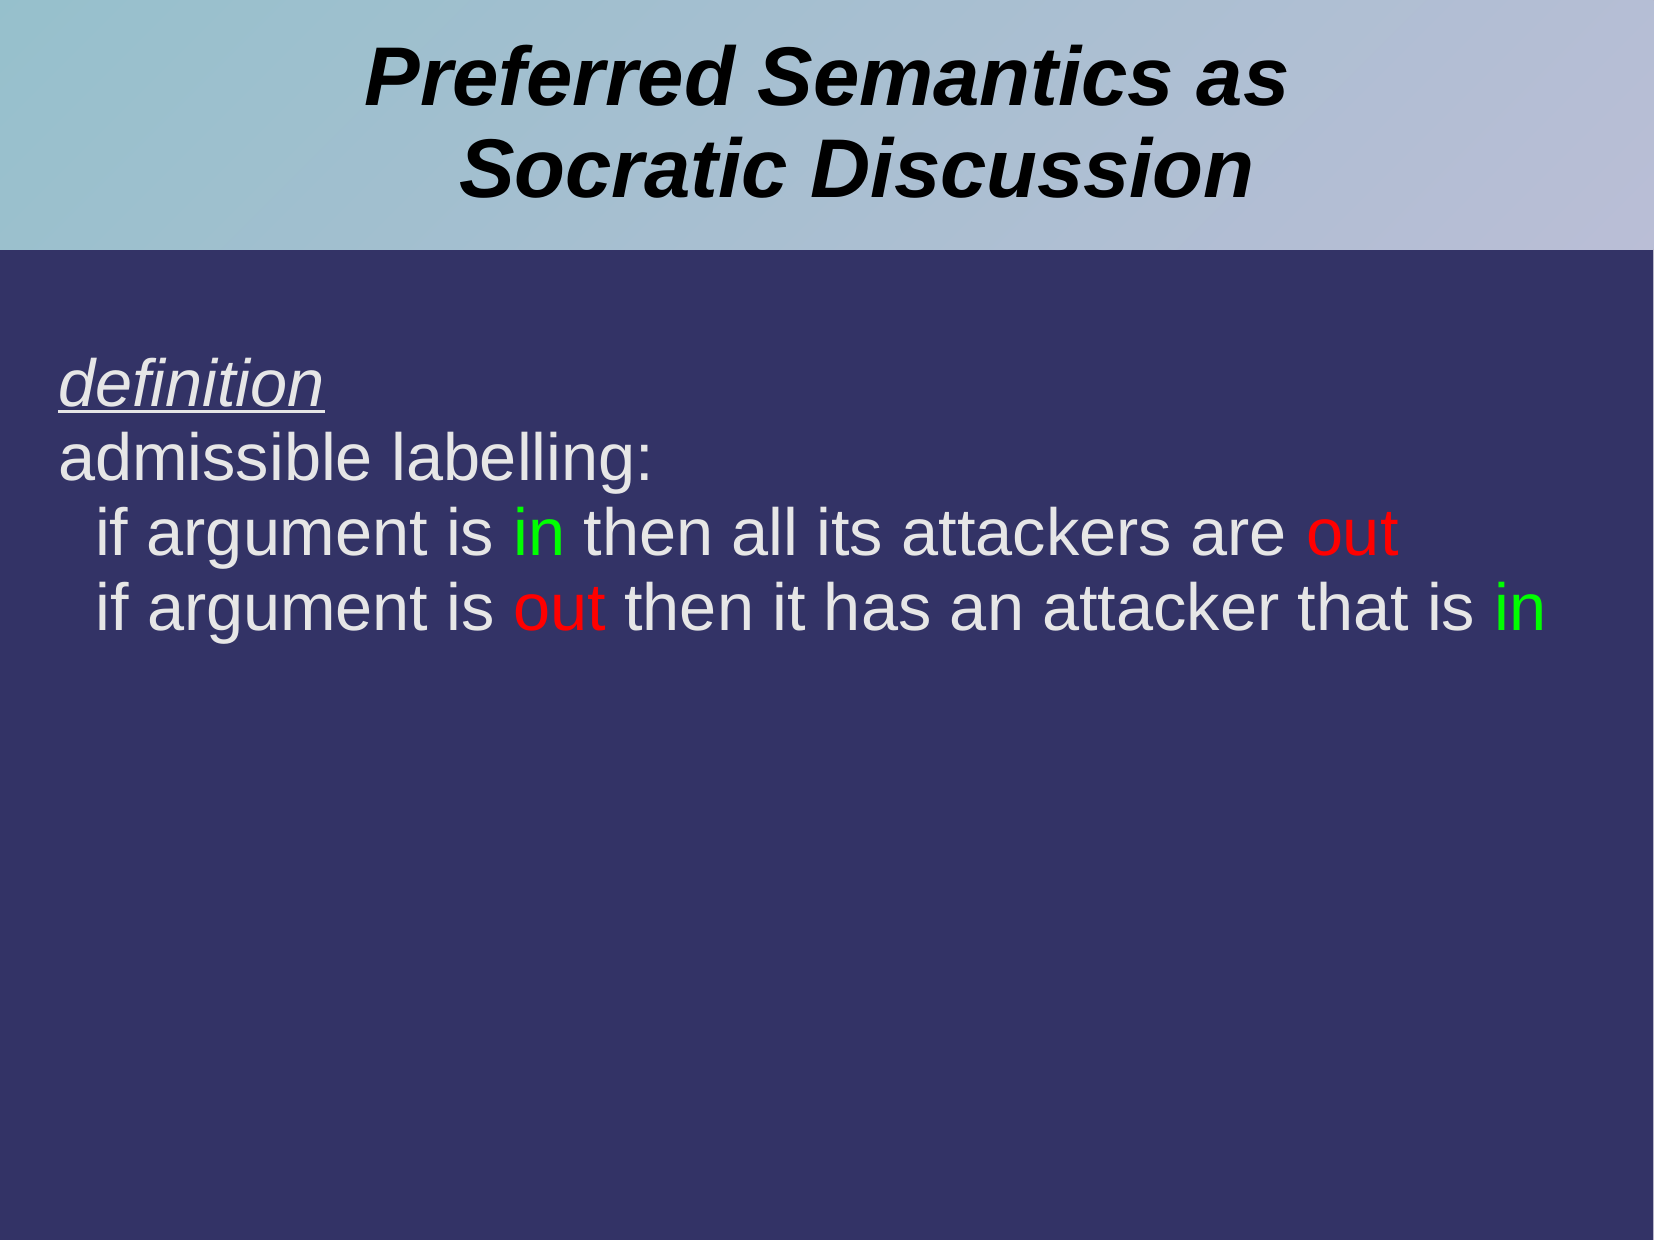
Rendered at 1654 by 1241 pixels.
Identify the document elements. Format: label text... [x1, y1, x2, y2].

title Preferred Semantics as Socratic Discussion [121, 19, 1534, 227]
list definition admissible labelling: if argument is in then all its attackers are out if argument is out then it has an attacker that is in [58, 345, 1580, 1029]
